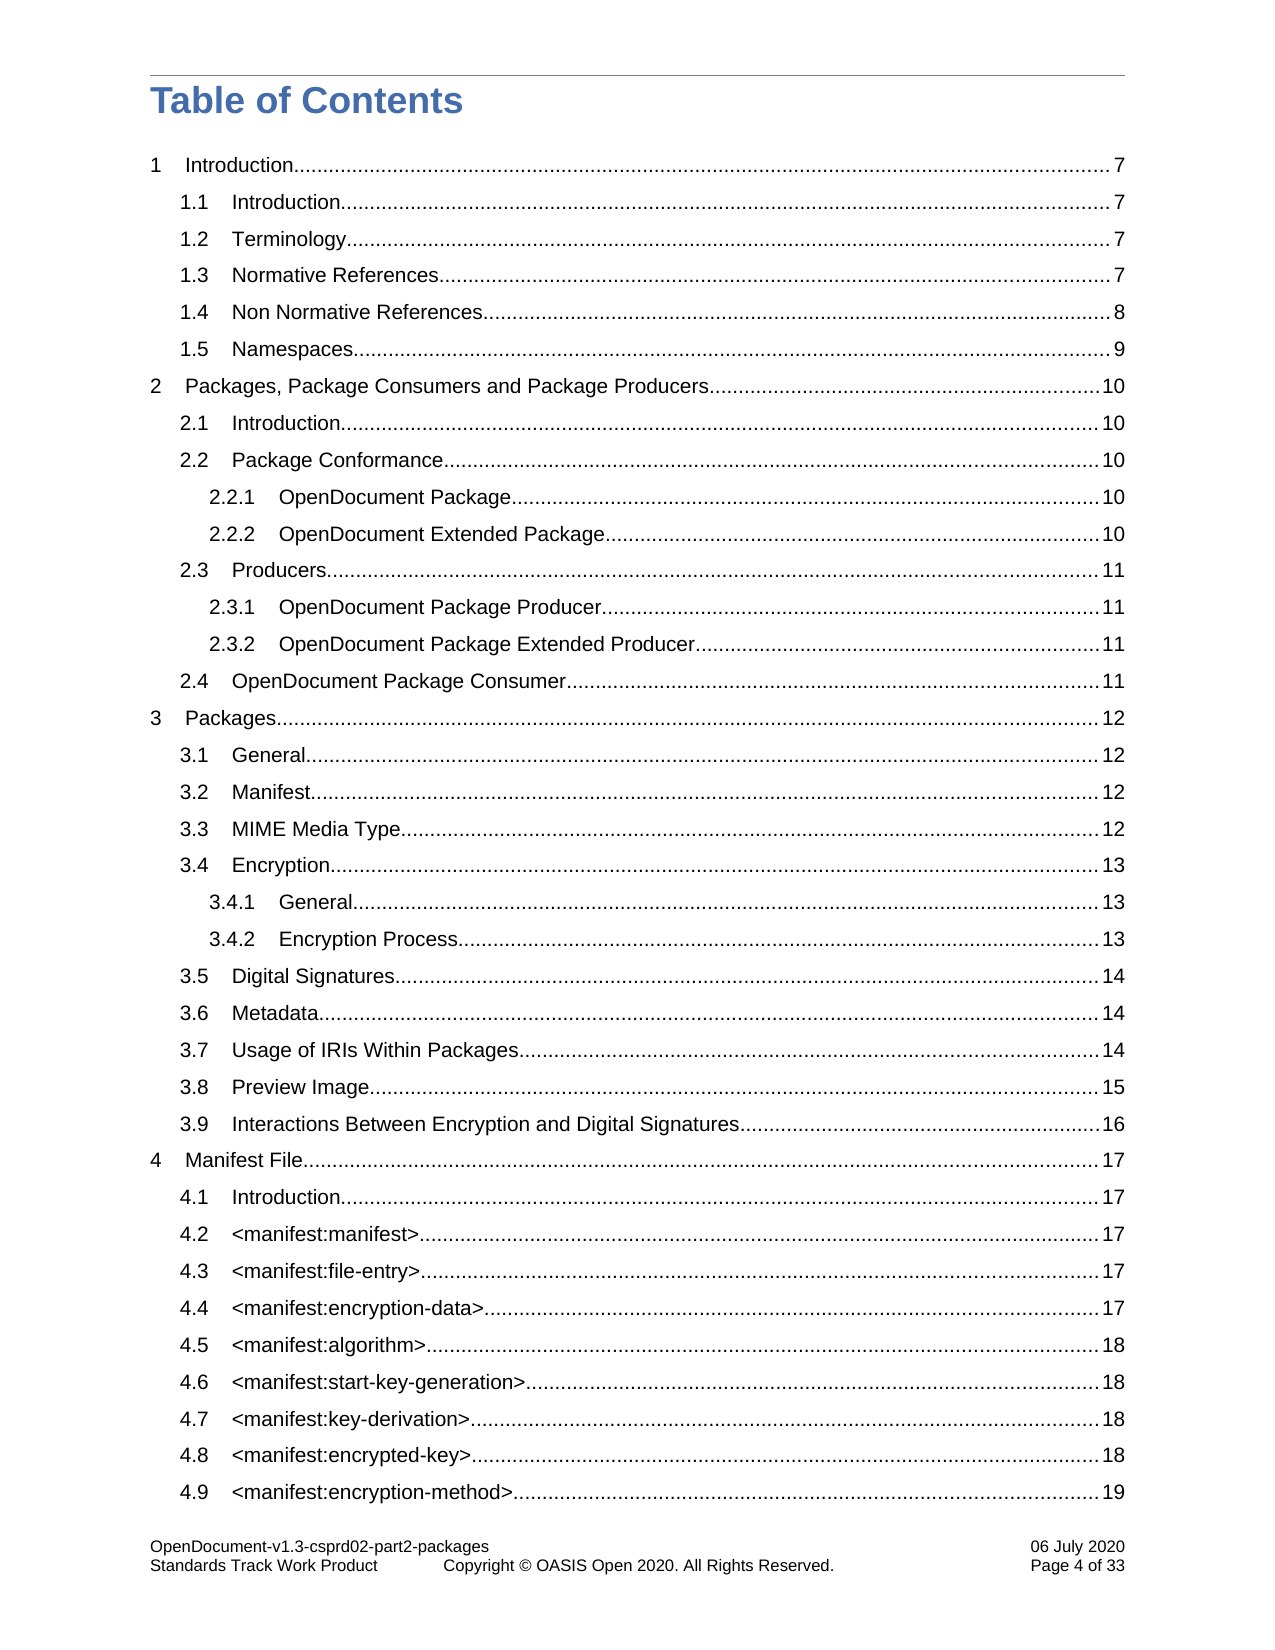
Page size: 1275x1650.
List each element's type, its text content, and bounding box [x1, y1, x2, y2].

text 4.6 <manifest:start-key-generation> 18 [179, 1369, 1125, 1393]
text 3.4 Encryption 13 [179, 853, 1125, 877]
text 3.3 MIME Media Type 12 [179, 816, 1125, 840]
text 4.5 <manifest:algorithm> 18 [179, 1333, 1125, 1357]
text 4.3 <manifest:file-entry> 17 [179, 1259, 1125, 1283]
text 4.7 <manifest:key-derivation> 18 [179, 1406, 1125, 1430]
text 4.4 <manifest:encryption-data> 17 [179, 1296, 1125, 1320]
text 1.1 Introduction 7 [179, 189, 1125, 213]
text 3.9 Interactions Between Encryption and Digital Signatures 16 [179, 1111, 1125, 1135]
text 3.4.1 General 13 [209, 890, 1125, 914]
text 3.5 Digital Signatures 14 [179, 964, 1125, 988]
text 3.2 Manifest 12 [179, 779, 1125, 803]
text 2.2.2 OpenDocument Extended Package 10 [209, 521, 1125, 545]
text 2.2.1 OpenDocument Package 10 [209, 484, 1125, 508]
text 4 Manifest File 17 [150, 1148, 1125, 1172]
text 1 Introduction 7 [150, 153, 1125, 177]
text 2.2 Package Conformance 10 [179, 448, 1125, 472]
text 4.2 <manifest:manifest> 17 [179, 1222, 1125, 1246]
text 3.4.2 Encryption Process 13 [209, 927, 1125, 951]
text 1.5 Namespaces 9 [179, 337, 1125, 361]
text 2 Packages, Package Consumers and Package Producers 10 [150, 374, 1125, 398]
text 2.3.2 OpenDocument Package Extended Producer 11 [209, 632, 1125, 656]
text 4.9 <manifest:encryption-method> 19 [179, 1480, 1125, 1504]
text 2.3.1 OpenDocument Package Producer 11 [209, 595, 1125, 619]
text 3.6 Metadata 14 [179, 1001, 1125, 1025]
text 3 Packages 12 [150, 706, 1125, 730]
text 2.3 Producers 11 [179, 558, 1125, 582]
text 2.4 OpenDocument Package Consumer 11 [179, 669, 1125, 693]
text 3.7 Usage of IRIs Within Packages 14 [179, 1038, 1125, 1062]
text 3.1 General 12 [179, 743, 1125, 767]
text 1.2 Terminology 7 [179, 226, 1125, 250]
subtitle Table of Contents [150, 76, 1125, 121]
text 4.1 Introduction 17 [179, 1185, 1125, 1209]
text 2.1 Introduction 10 [179, 411, 1125, 435]
text 4.8 <manifest:encrypted-key> 18 [179, 1443, 1125, 1467]
text 1.4 Non Normative References 8 [179, 300, 1125, 324]
text 3.8 Preview Image 15 [179, 1074, 1125, 1098]
text 1.3 Normative References 7 [179, 263, 1125, 287]
